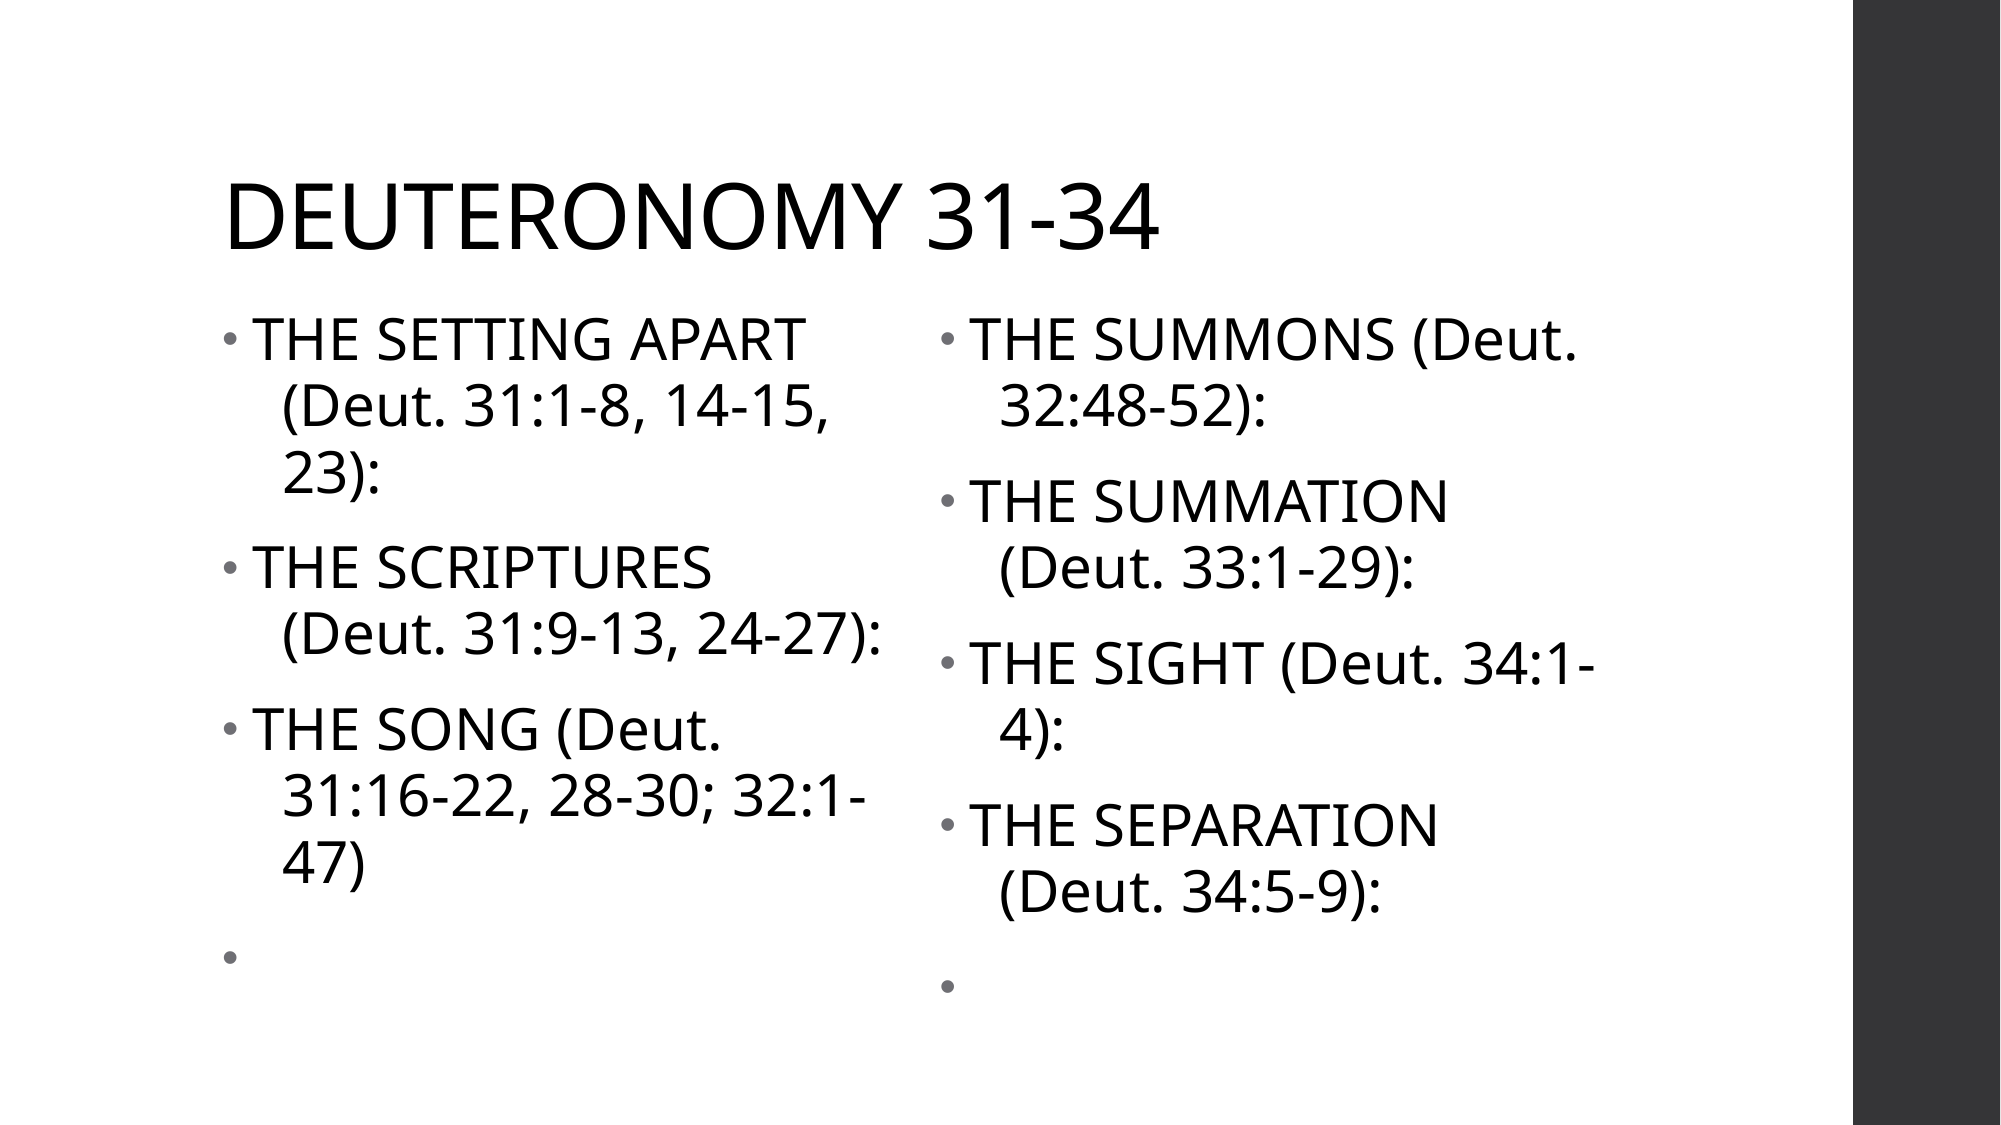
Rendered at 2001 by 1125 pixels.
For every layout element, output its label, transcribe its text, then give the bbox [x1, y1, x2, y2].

title DEUTERONOMY 31-34 [206, 60, 1797, 278]
list THE SUMMONS (Deut. 32:48-52): THE SUMMATION (Deut. 33:1-29): THE SIGHT (Deut. 34:1-4): THE SEPARATION (Deut. 34:5-9): [924, 299, 1617, 1014]
list THE SETTING APART (Deut. 31:1-8, 14-15, 23): THE SCRIPTURES (Deut. 31:9-13, 24-27): THE SONG (Deut. 31:16-22, 28-30; 32:1-47) [207, 299, 900, 1014]
